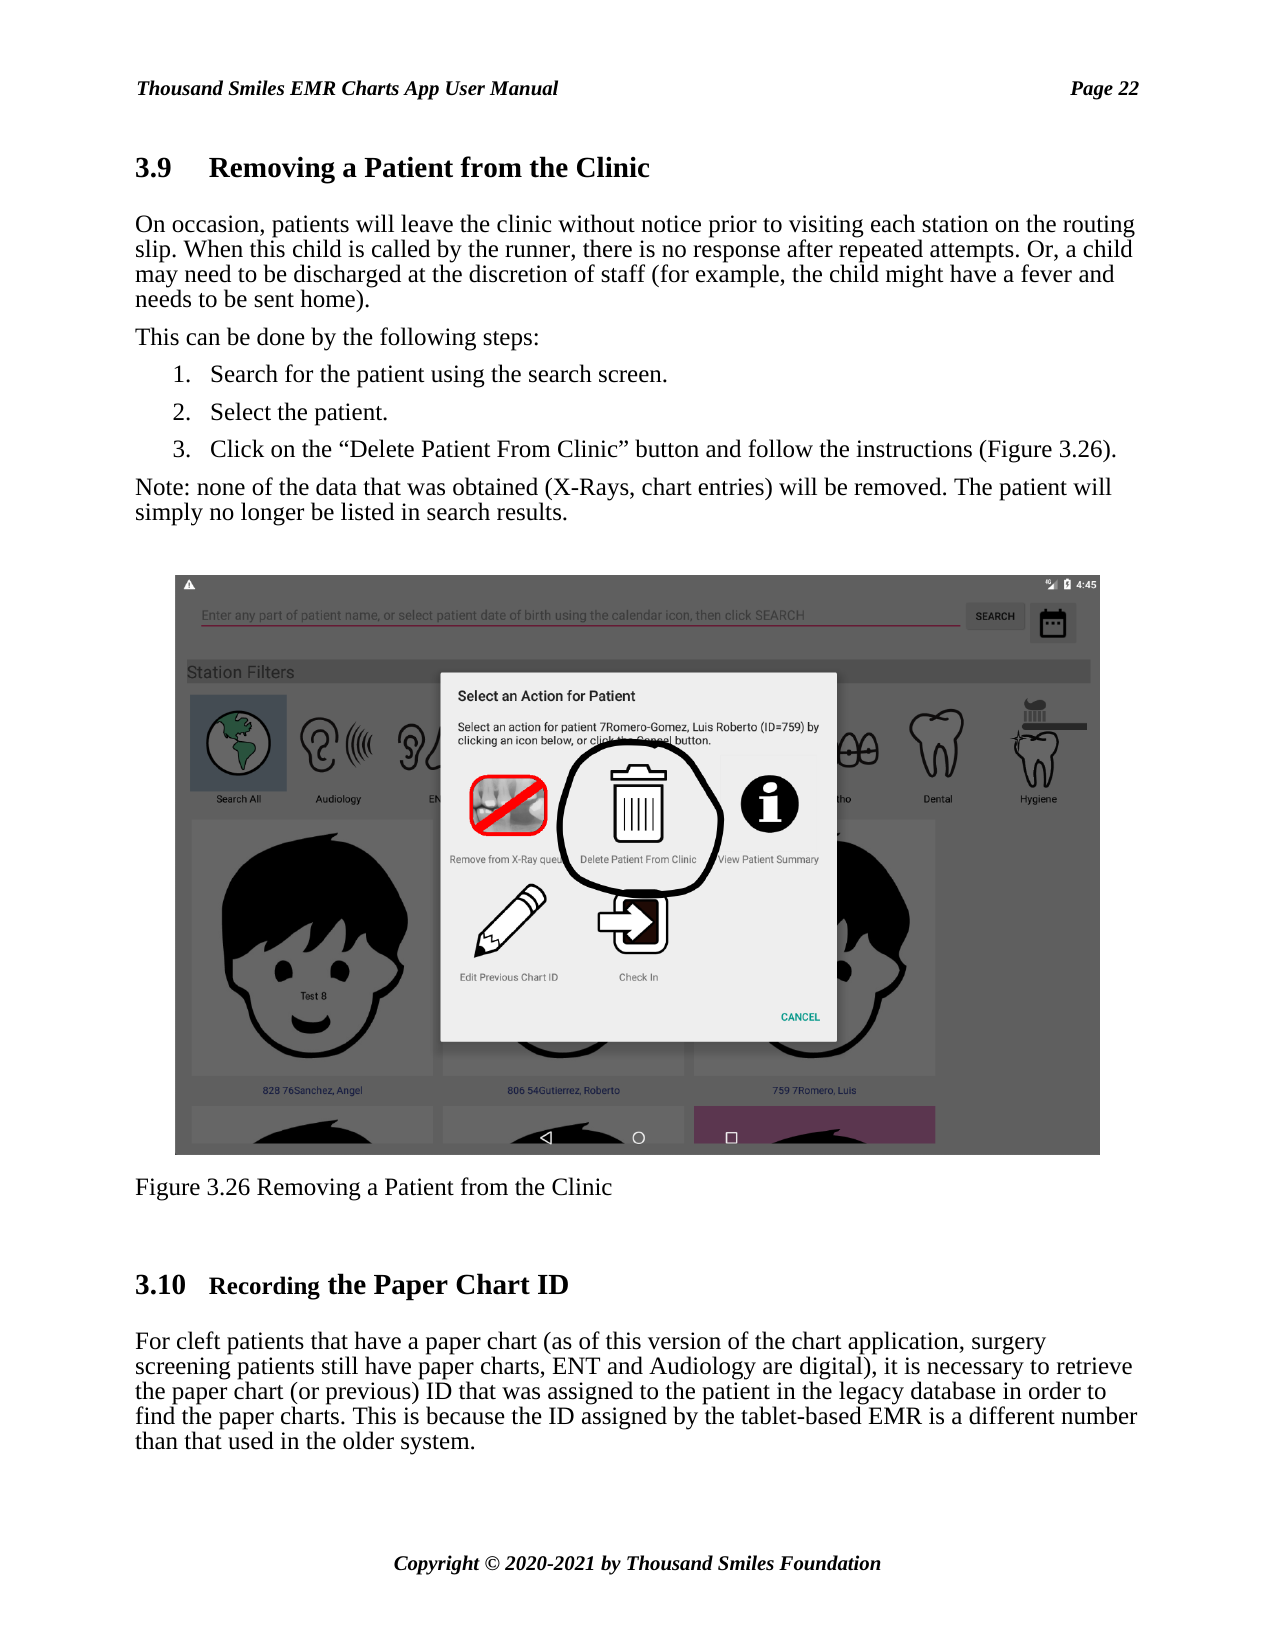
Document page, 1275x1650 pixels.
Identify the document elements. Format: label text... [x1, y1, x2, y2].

text Figure 3.26 Removing a Patient from the Clinic [135, 1175, 1140, 1200]
subtitle Removing a Patient from the Clinic [135, 150, 1140, 183]
list Search for the patient using the search screen. [172, 363, 1140, 388]
subtitle Recording the Paper Chart ID [135, 1267, 1140, 1300]
text Note: none of the data that was obtained (X-Rays, chart entries) will be removed. The patient will simply no longer be listed in search results. [135, 475, 1140, 525]
picture [175, 575, 1100, 1155]
text On occasion, patients will leave the clinic without notice prior to visiting each station on the routing slip. When this child is called by the runner, there is no response after repeated attempts. Or, a child may need to be discharged at the discretion of staff (for example, the child might have a fever and needs to be sent home). [135, 213, 1140, 313]
text This can be done by the following steps: [135, 325, 1140, 350]
list Select the patient. [172, 400, 1140, 425]
list Click on the “Delete Patient From Clinic” button and follow the instructions (Figure 3.26). [172, 438, 1140, 463]
text For cleft patients that have a paper chart (as of this version of the chart application, surgery screening patients still have paper charts, ENT and Audiology are digital), it is necessary to retrieve the paper chart (or previous) ID that was assigned to the patient in the legacy database in order to find the paper charts. This is because the ID assigned by the tablet-based EMR is a different number than that used in the older system. [135, 1329, 1140, 1454]
